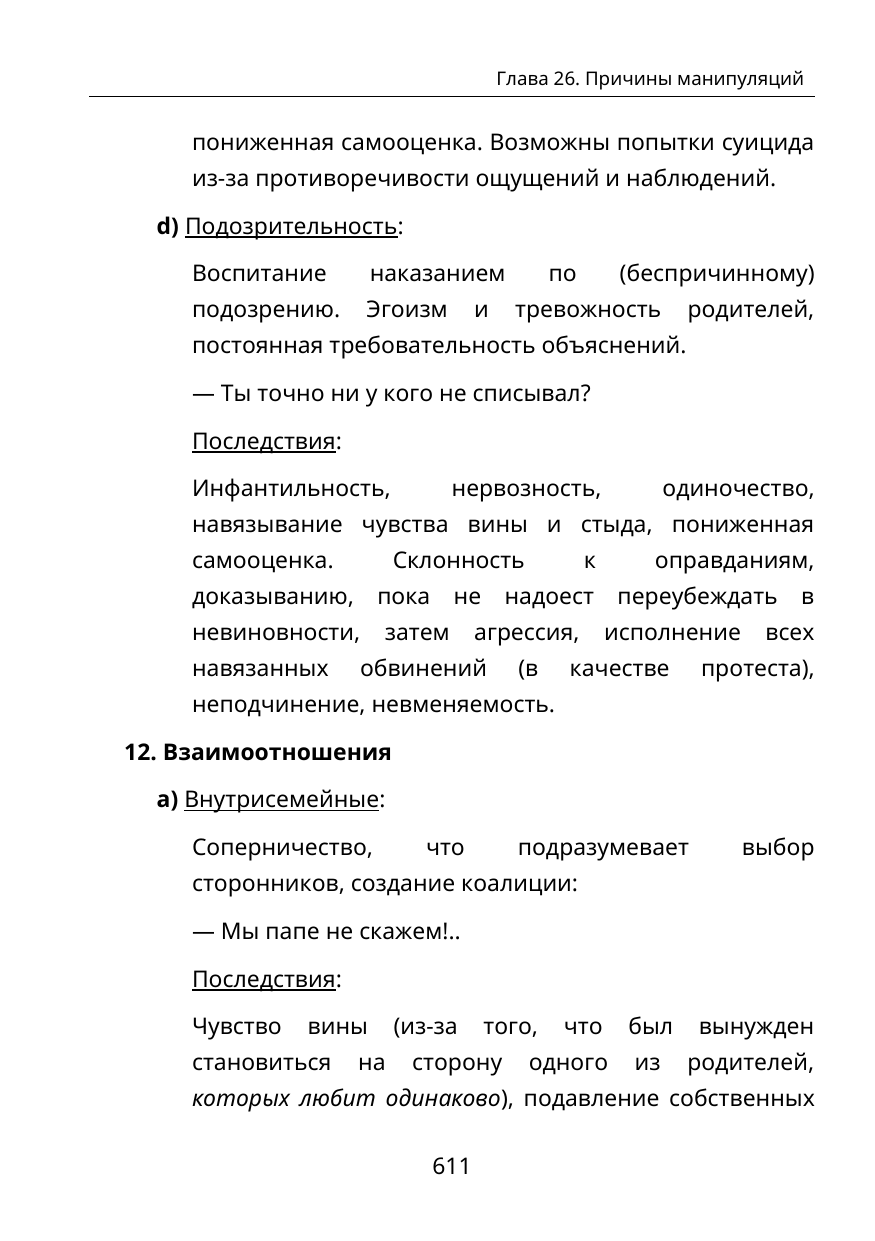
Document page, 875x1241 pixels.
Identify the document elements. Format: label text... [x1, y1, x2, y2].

list Последствия: [151, 962, 815, 994]
list Инфантильность, нервозность, одиночество, навязывание чувства вины и стыда, пониженная самооценка. Склонность к оправданиям, доказыванию, пока не надоест переубеждать в невиновности, затем агрессия, исполнение всех навязанных обвинений (в качестве протеста), неподчинение, невменяемость. [151, 472, 815, 719]
list Чувство вины (из-за того, что был вынужден становиться на сторону одного из родителей, которых любит одинаково), подавление собственных [151, 1010, 815, 1113]
list — Ты точно ни у кого не списывал? [151, 377, 815, 408]
list Воспитание наказанием по (беспричинному) подозрению. Эгоизм и тревожность родителей, постоянная требовательность объяснений. [151, 257, 815, 361]
list Соперничество, что подразумевает выбор сторонников, создание коалиции: [151, 831, 815, 898]
list — Мы папе не скажем!.. [151, 915, 815, 946]
list Последствия: [151, 425, 815, 456]
list Взаимоотношения [118, 736, 815, 767]
list пониженная самооценка. Возможны попытки суицида из-за противоречивости ощущений и наблюдений. [151, 126, 815, 193]
list Внутрисемейные: [151, 783, 815, 815]
list Подозрительность: [151, 210, 815, 241]
